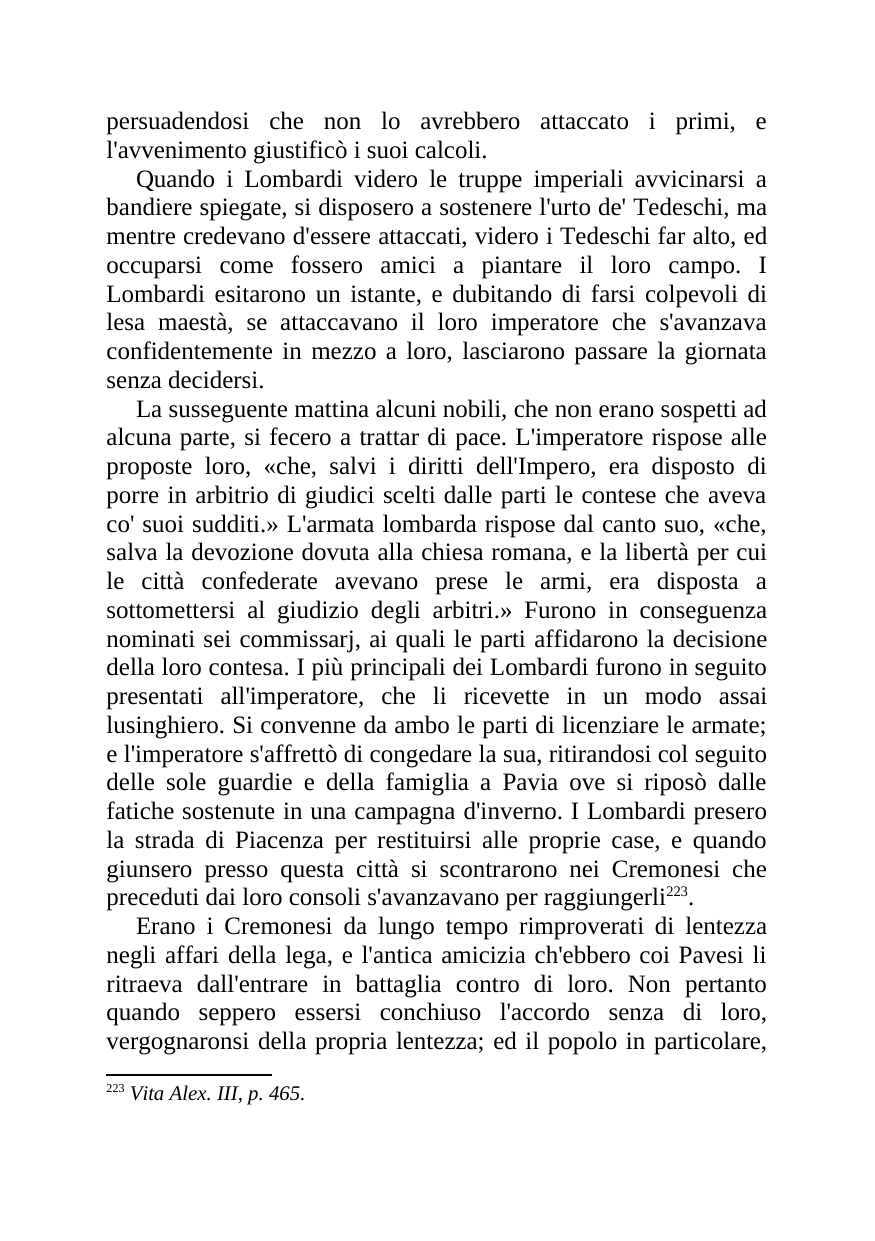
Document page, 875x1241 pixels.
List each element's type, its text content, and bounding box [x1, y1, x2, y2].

text Quando i Lombardi videro le truppe imperiali avvicinarsi a bandiere spiegate, si disposero a sostenere l'urto de' Tedeschi, ma mentre credevano d'essere attaccati, videro i Tedeschi far alto, ed occuparsi come fossero amici a piantare il loro campo. I Lombardi esitarono un istante, e dubitando di farsi colpevoli di lesa maestà, se attaccavano il loro imperatore che s'avanzava confidentemente in mezzo a loro, lasciarono passare la giornata senza decidersi. [106, 164, 768, 394]
text persuadendosi che non lo avrebbero attaccato i primi, e l'avvenimento giustificò i suoi calcoli. [106, 106, 768, 164]
text Erano i Cremonesi da lungo tempo rimproverati di lentezza negli affari della lega, e l'antica amicizia ch'ebbero coi Pavesi li ritraeva dall'entrare in battaglia contro di loro. Non pertanto quando seppero essersi conchiuso l'accordo senza di loro, vergognaronsi della propria lentezza; ed il popolo in particolare, [106, 911, 768, 1055]
text Vita Alex. III, p. 465. [106, 1081, 768, 1105]
text La susseguente mattina alcuni nobili, che non erano sospetti ad alcuna parte, si fecero a trattar di pace. L'imperatore rispose alle proposte loro, «che, salvi i diritti dell'Impero, era disposto di porre in arbitrio di giudici scelti dalle parti le contese che aveva co' suoi sudditi.» L'armata lombarda rispose dal canto suo, «che, salva la devozione dovuta alla chiesa romana, e la libertà per cui le città confederate avevano prese le armi, era disposta a sottomettersi al giudizio degli arbitri.» Furono in conseguenza nominati sei commissarj, ai quali le parti affidarono la decisione della loro contesa. I più principali dei Lombardi furono in seguito presentati all'imperatore, che li ricevette in un modo assai lusinghiero. Si convenne da ambo le parti di licenziare le armate; e l'imperatore s'affrettò di congedare la sua, ritirandosi col seguito delle sole guardie e della famiglia a Pavia ove si riposò dalle fatiche sostenute in una campagna d'inverno. I Lombardi presero la strada di Piacenza per restituirsi alle proprie case, e quando giunsero presso questa città si scontrarono nei Cremonesi che preceduti dai loro consoli s'avanzavano per raggiungerli. [106, 394, 768, 911]
